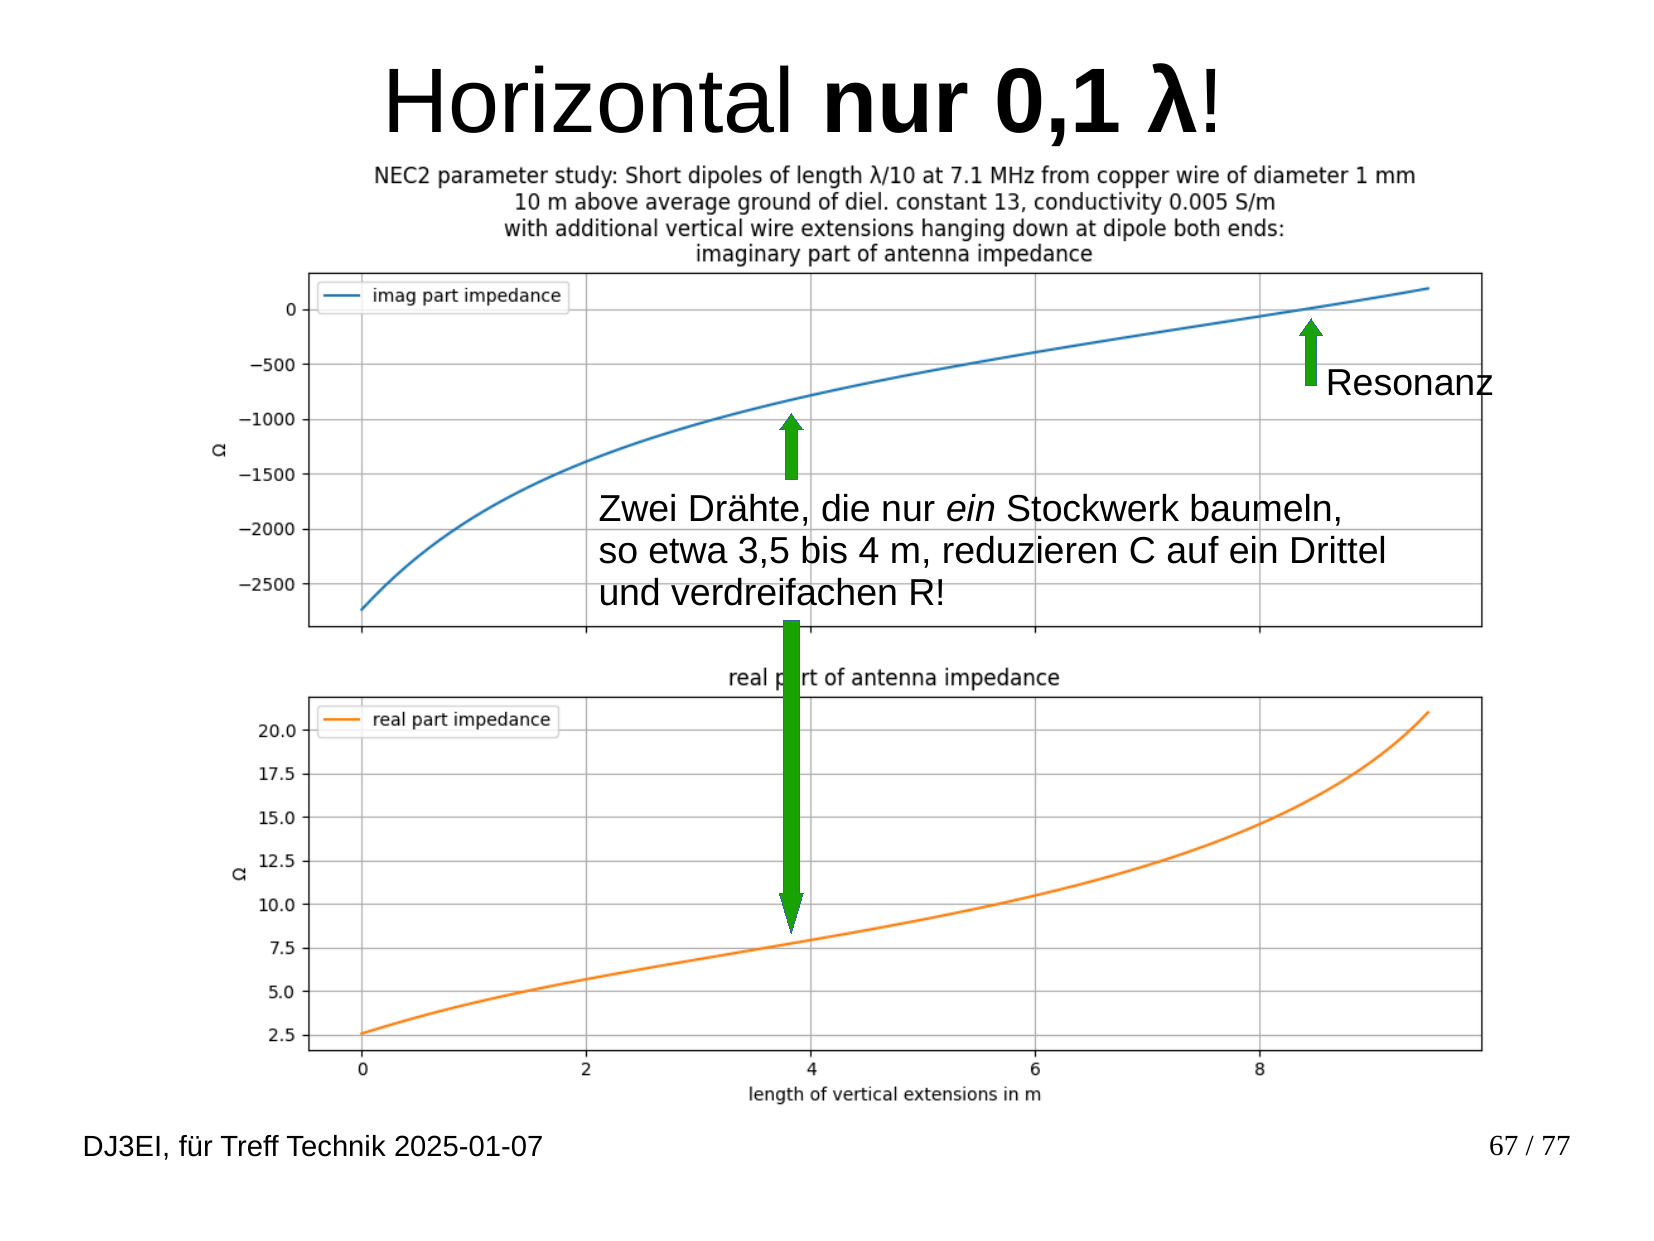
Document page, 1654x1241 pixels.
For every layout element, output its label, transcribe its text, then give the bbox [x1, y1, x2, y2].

title Horizontal nur 0,1 λ! [59, 35, 1548, 166]
text_box [779, 620, 804, 934]
text_box Resonanz [1311, 354, 1509, 412]
text_box [779, 413, 804, 480]
picture [200, 166, 1494, 1117]
text_box [1299, 318, 1323, 386]
text_box Zwei Drähte, die nur ein Stockwerk baumeln, so etwa 3,5 bis 4 m, reduzieren C auf ein Drittel und verdreifachen R! [583, 479, 1403, 621]
